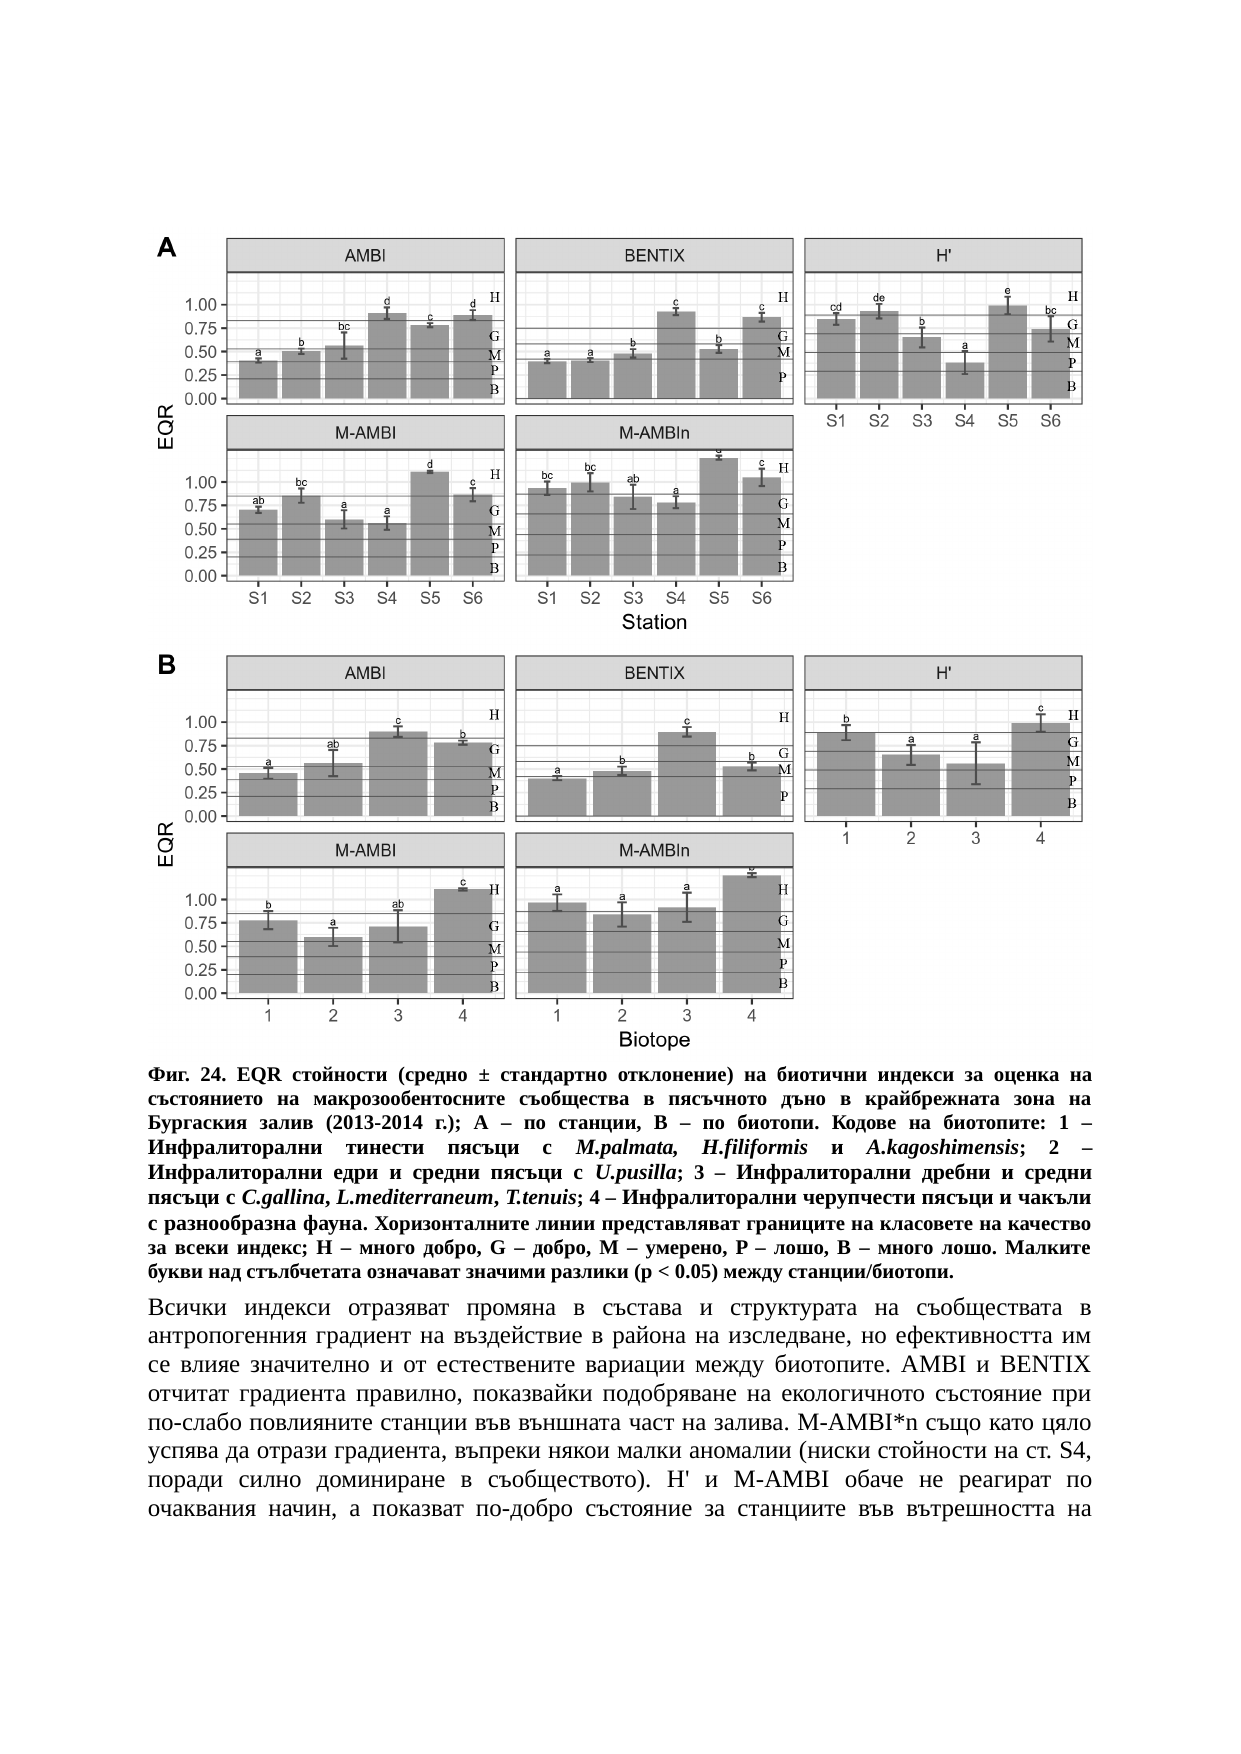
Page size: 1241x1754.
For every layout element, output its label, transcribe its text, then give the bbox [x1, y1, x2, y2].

picture [147, 227, 1093, 1062]
text Фиг. 24. EQR стойности (средно ± стандартно отклонение) на биотични индекси за оценка на състоянието на макрозообентосните съобщества в пясъчното дъно в крайбрежната зона на Бургаския залив (2013-2014 г.); А – по станции, B – по биотопи. Кодове на биотопите: 1 – Инфралиторални тинести пясъци с M.palmata, H.filiformis и A.kagoshimensis; 2 – Инфралиторални едри и средни пясъци с U.pusilla; 3 – Инфралиторални дребни и средни пясъци с C.gallina, L.mediterraneum, T.tenuis; 4 – Инфралиторални черупчести пясъци и чакъли с разнообразна фауна. Хоризонталните линии представляват границите на класовете на качество за всеки индекс; H – много добро, G – добро, M – умерено, P – лошо, B – много лошо. Малките букви над стълбчетата означават значими разлики (p < 0.05) между станции/биотопи. [148, 1062, 1093, 1283]
text Всички индекси отразяват промяна в състава и структурата на съобществата в антропогенния градиент на въздействие в района на изследване, но ефективността им се влияе значително и от естествените вариации между биотопите. AMBI и BENTIX отчитат градиента правилно, показвайки подобряване на екологичното състояние при по-слабо повлияните станции във външната част на залива. M-AMBI*n също като цяло успява да отрази градиента, въпреки някои малки аномалии (ниски стойности на ст. S4, поради силно доминиране в съобществото). H' и M-AMBI обаче не реагират по очаквания начин, а показват по-добро състояние за станциите във вътрешността на [148, 1283, 1093, 1522]
